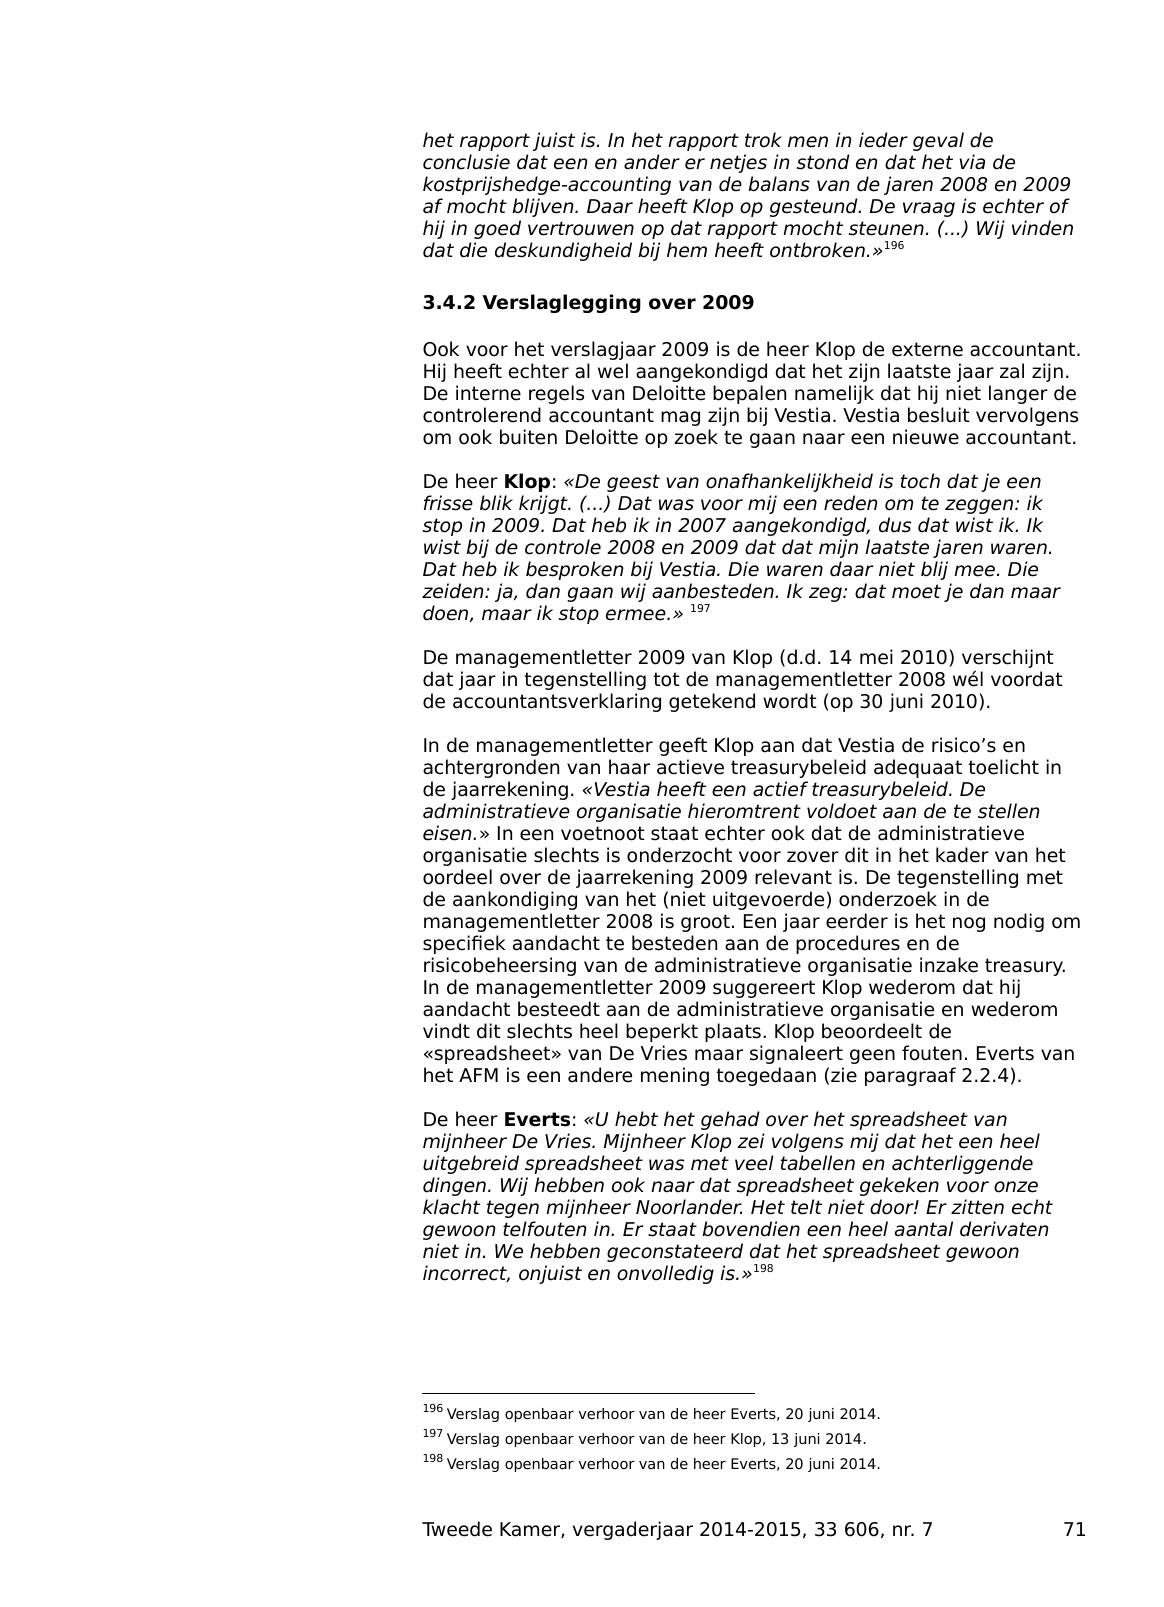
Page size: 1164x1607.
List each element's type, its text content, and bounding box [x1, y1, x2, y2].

text Verslag openbaar verhoor van de heer Everts, 20 juni 2014. [422, 1452, 1087, 1474]
text De heer Klop: «De geest van onafhankelijkheid is toch dat je een frisse blik krijgt. (...) Dat was voor mij een reden om te zeggen: ik stop in 2009. Dat heb ik in 2007 aangekondigd, dus dat wist ik. Ik wist bij de controle 2008 en 2009 dat dat mijn laatste jaren waren. Dat heb ik besproken bij Vestia. Die waren daar niet blij mee. Die zeiden: ja, dan gaan wij aanbesteden. Ik zeg: dat moet je dan maar doen, maar ik stop ermee.» [422, 471, 1087, 625]
text Verslag openbaar verhoor van de heer Everts, 20 juni 2014. [422, 1402, 1087, 1424]
text In de managementletter geeft Klop aan dat Vestia de risico’s en achtergronden van haar actieve treasurybeleid adequaat toelicht in de jaarrekening. «Vestia heeft een actief treasurybeleid. De administratieve organisatie hieromtrent voldoet aan de te stellen eisen.» In een voetnoot staat echter ook dat de administratieve organisatie slechts is onderzocht voor zover dit in het kader van het oordeel over de jaarrekening 2009 relevant is. De tegenstelling met de aankondiging van het (niet uitgevoerde) onderzoek in de managementletter 2008 is groot. Een jaar eerder is het nog nodig om specifiek aandacht te besteden aan de procedures en de risicobeheersing van de administratieve organisatie inzake treasury. In de managementletter 2009 suggereert Klop wederom dat hij aandacht besteedt aan de administratieve organisatie en wederom vindt dit slechts heel beperkt plaats. Klop beoordeelt de «spreadsheet» van De Vries maar signaleert geen fouten. Everts van het AFM is een andere mening toegedaan (zie paragraaf 2.2.4). [422, 735, 1087, 1087]
text Ook voor het verslagjaar 2009 is de heer Klop de externe accountant. Hij heeft echter al wel aangekondigd dat het zijn laatste jaar zal zijn. De interne regels van Deloitte bepalen namelijk dat hij niet langer de controlerend accountant mag zijn bij Vestia. Vestia besluit vervolgens om ook buiten Deloitte op zoek te gaan naar een nieuwe accountant. [422, 339, 1087, 449]
text het rapport juist is. In het rapport trok men in ieder geval de conclusie dat een en ander er netjes in stond en dat het via de kostprijshedge-accounting van de balans van de jaren 2008 en 2009 af mocht blijven. Daar heeft Klop op gesteund. De vraag is echter of hij in goed vertrouwen op dat rapport mocht steunen. (...) Wij vinden dat die deskundigheid bij hem heeft ontbroken.» [422, 130, 1087, 262]
text De heer Everts: «U hebt het gehad over het spreadsheet van mijnheer De Vries. Mijnheer Klop zei volgens mij dat het een heel uitgebreid spreadsheet was met veel tabellen en achterliggende dingen. Wij hebben ook naar dat spreadsheet gekeken voor onze klacht tegen mijnheer Noorlander. Het telt niet door! Er zitten echt gewoon telfouten in. Er staat bovendien een heel aantal derivaten niet in. We hebben geconstateerd dat het spreadsheet gewoon incorrect, onjuist en onvolledig is.» [422, 1109, 1087, 1285]
text De managementletter 2009 van Klop (d.d. 14 mei 2010) verschijnt dat jaar in tegenstelling tot de managementletter 2008 wél voordat de accountantsverklaring getekend wordt (op 30 juni 2010). [422, 647, 1087, 713]
text Verslag openbaar verhoor van de heer Klop, 13 juni 2014. [422, 1427, 1087, 1449]
subtitle 3.4.2 Verslaglegging over 2009 [422, 292, 1087, 314]
